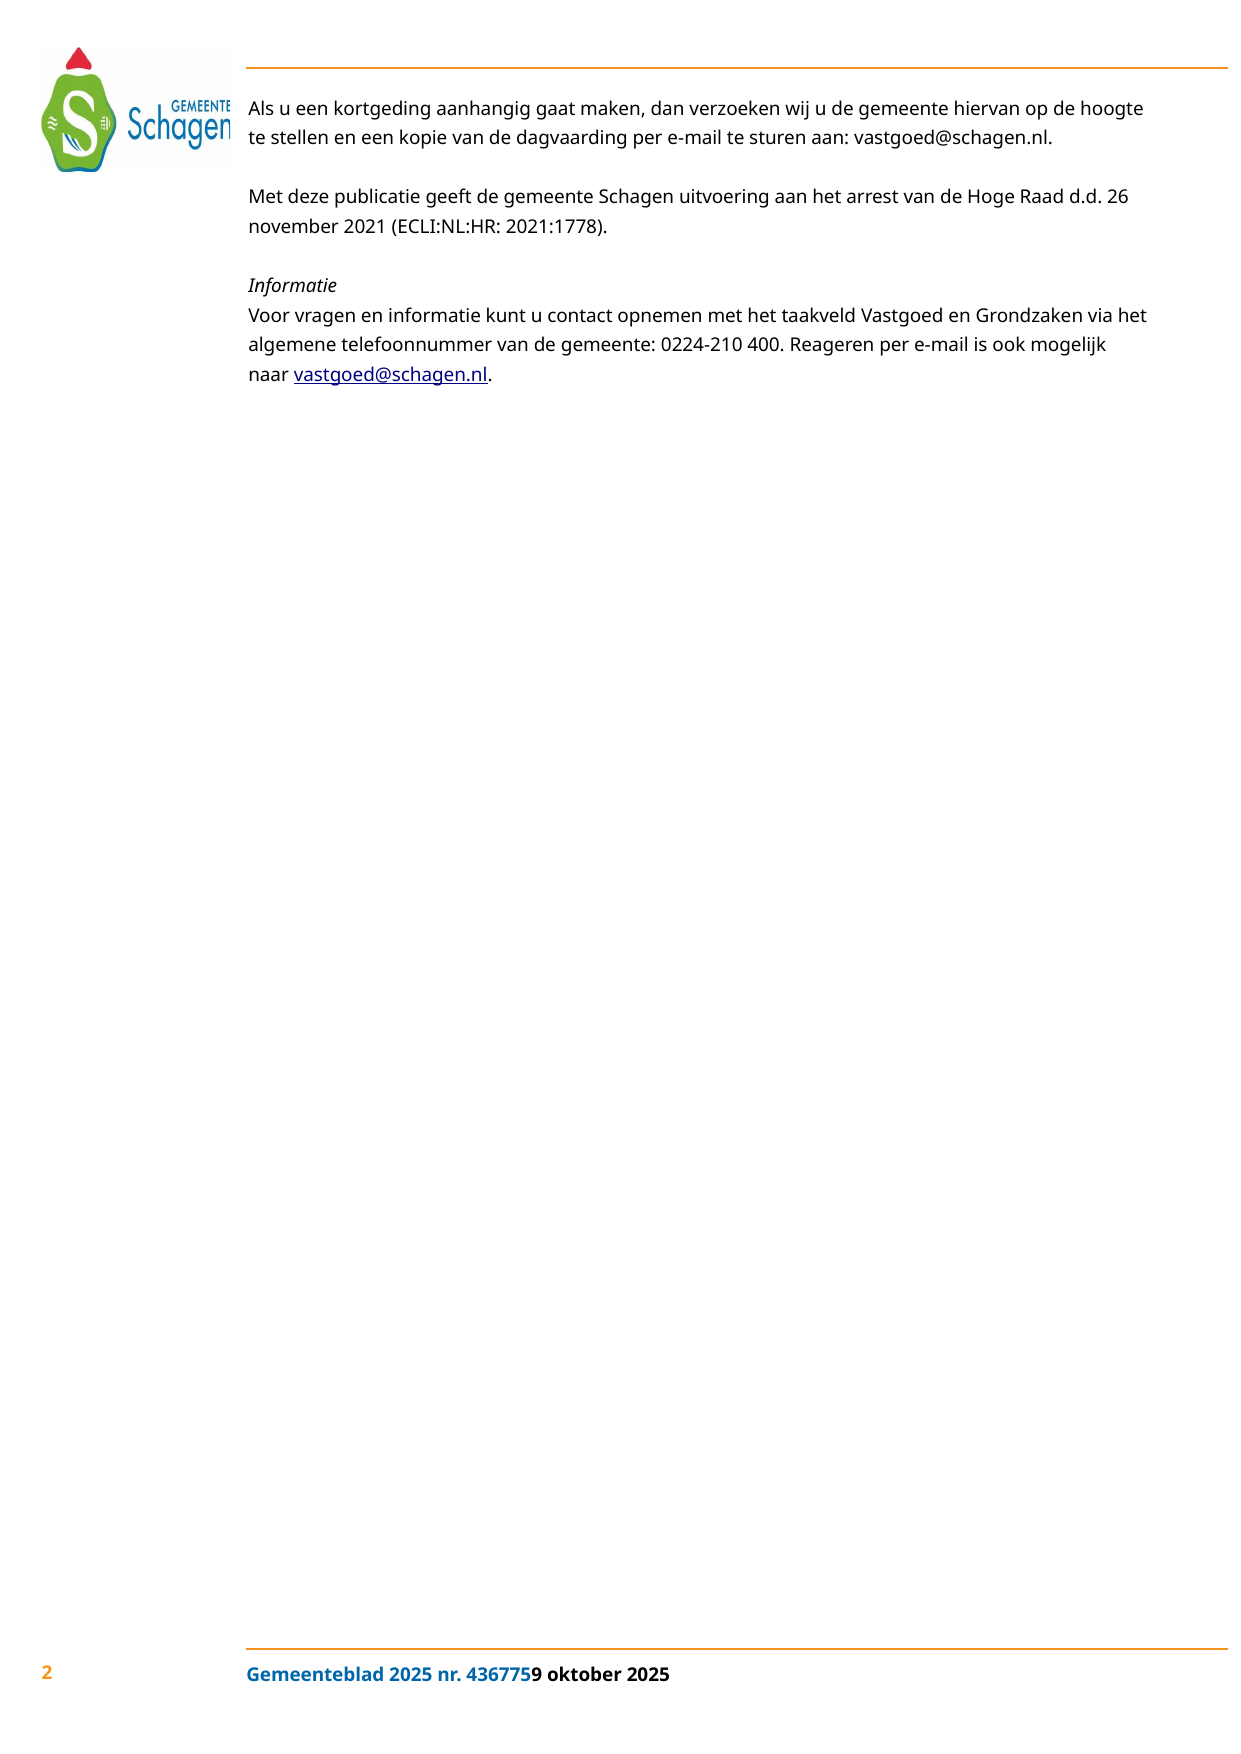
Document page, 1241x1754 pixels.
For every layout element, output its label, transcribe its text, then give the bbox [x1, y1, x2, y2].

text Met deze publicatie geeft de gemeente Schagen uitvoering aan het arrest van de Hoge Raad d.d. 26 november 2021 (ECLI:NL:HR: 2021:1778). [248, 183, 1152, 239]
text Informatie [248, 272, 1152, 298]
text Voor vragen en informatie kunt u contact opnemen met het taakveld Vastgoed en Grondzaken via het algemene telefoonnummer van de gemeente: 0224-210 400. Reageren per e-mail is ook mogelijk naar vastgoed@schagen.nl. [248, 302, 1152, 387]
picture [41, 47, 231, 172]
text Als u een kortgeding aanhangig gaat maken, dan verzoeken wij u de gemeente hiervan op de hoogte te stellen en een kopie van de dagvaarding per e-mail te sturen aan: vastgoed@schagen.nl. [248, 95, 1152, 150]
